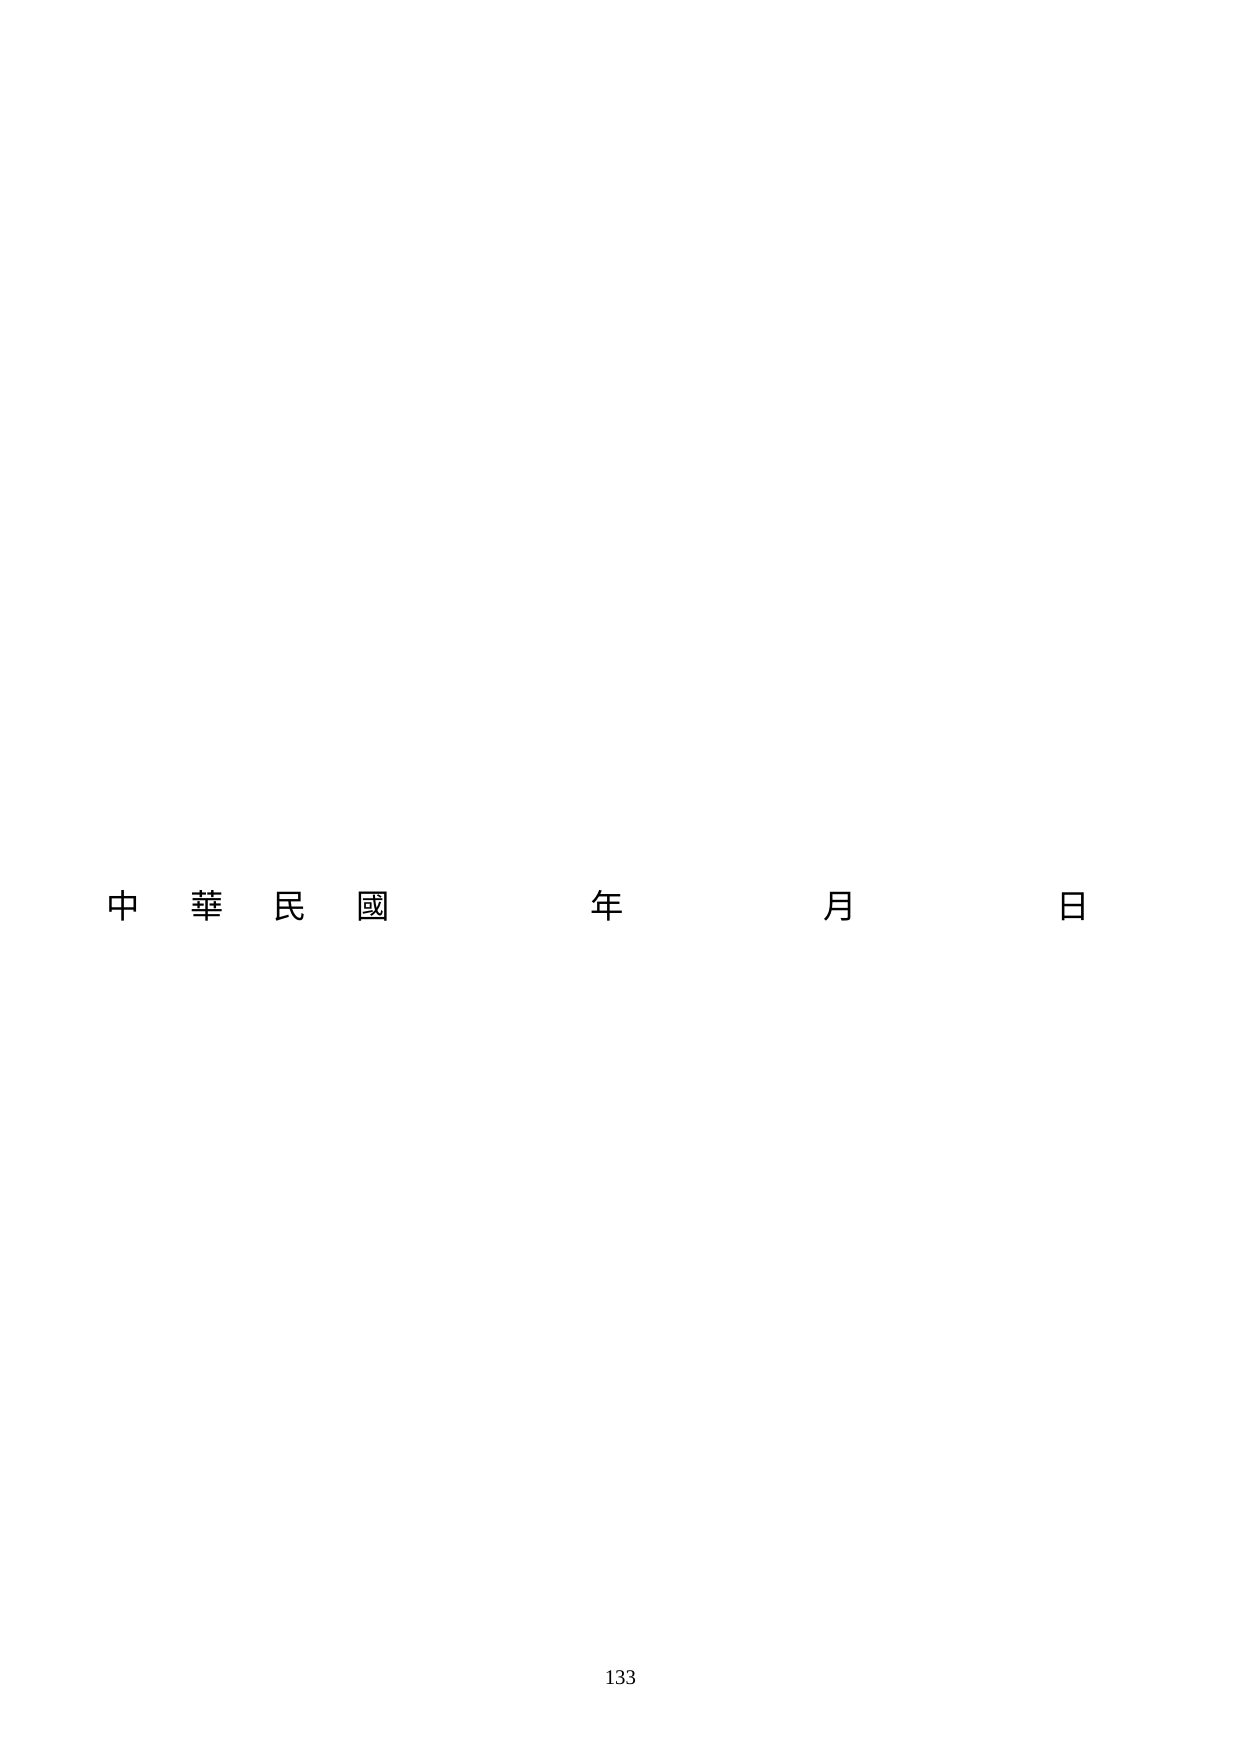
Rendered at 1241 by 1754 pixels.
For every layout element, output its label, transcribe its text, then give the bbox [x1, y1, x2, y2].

text 中 華 民 國 年 月 日 [106, 862, 1134, 925]
